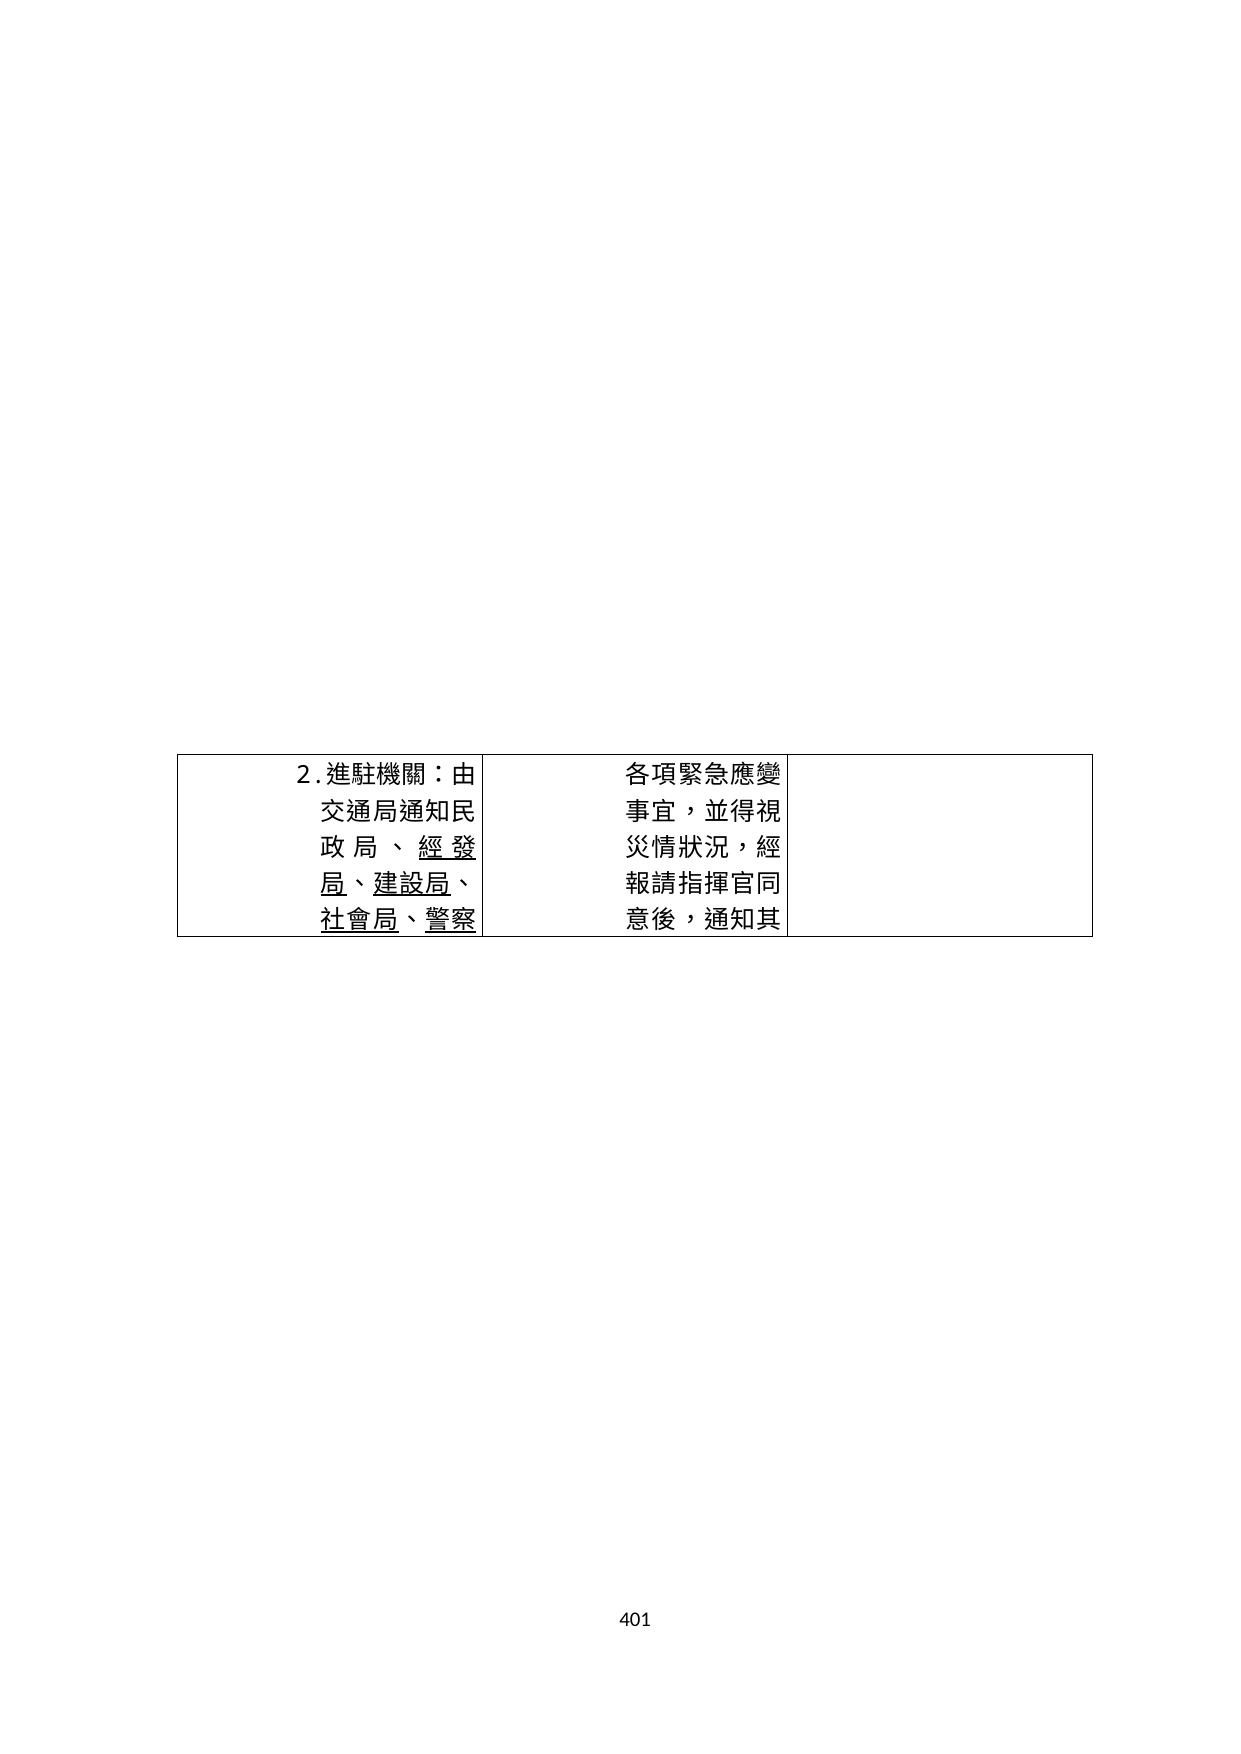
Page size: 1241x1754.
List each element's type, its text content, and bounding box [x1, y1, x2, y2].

table_cell [788, 755, 1092, 936]
table_cell 2.進駐機關：由交通局通知民政局、經發局、建設局、社會局、警察 [178, 755, 482, 936]
table_cell 各項緊急應變事宜，並得視災情狀況，經報請指揮官同意後，通知其 [483, 755, 787, 936]
